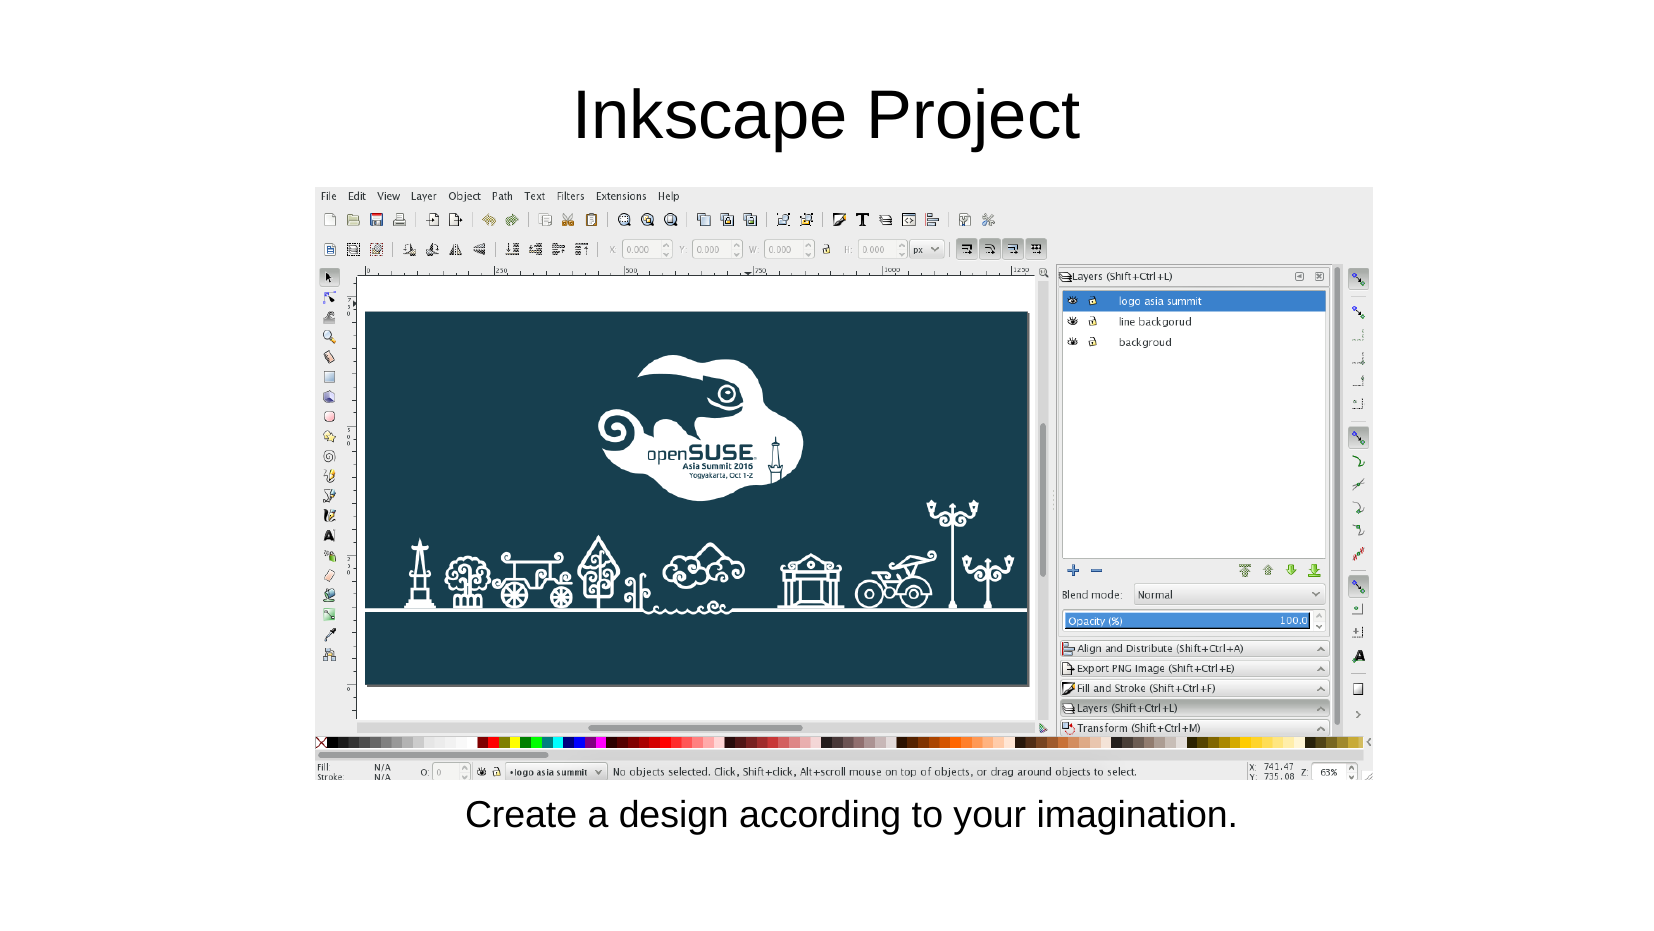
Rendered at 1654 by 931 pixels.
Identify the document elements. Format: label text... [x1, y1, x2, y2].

title Inkscape Project [82, 37, 1571, 193]
subtitle Create a design according to your imagination. [90, 742, 1579, 886]
picture [315, 187, 1373, 781]
